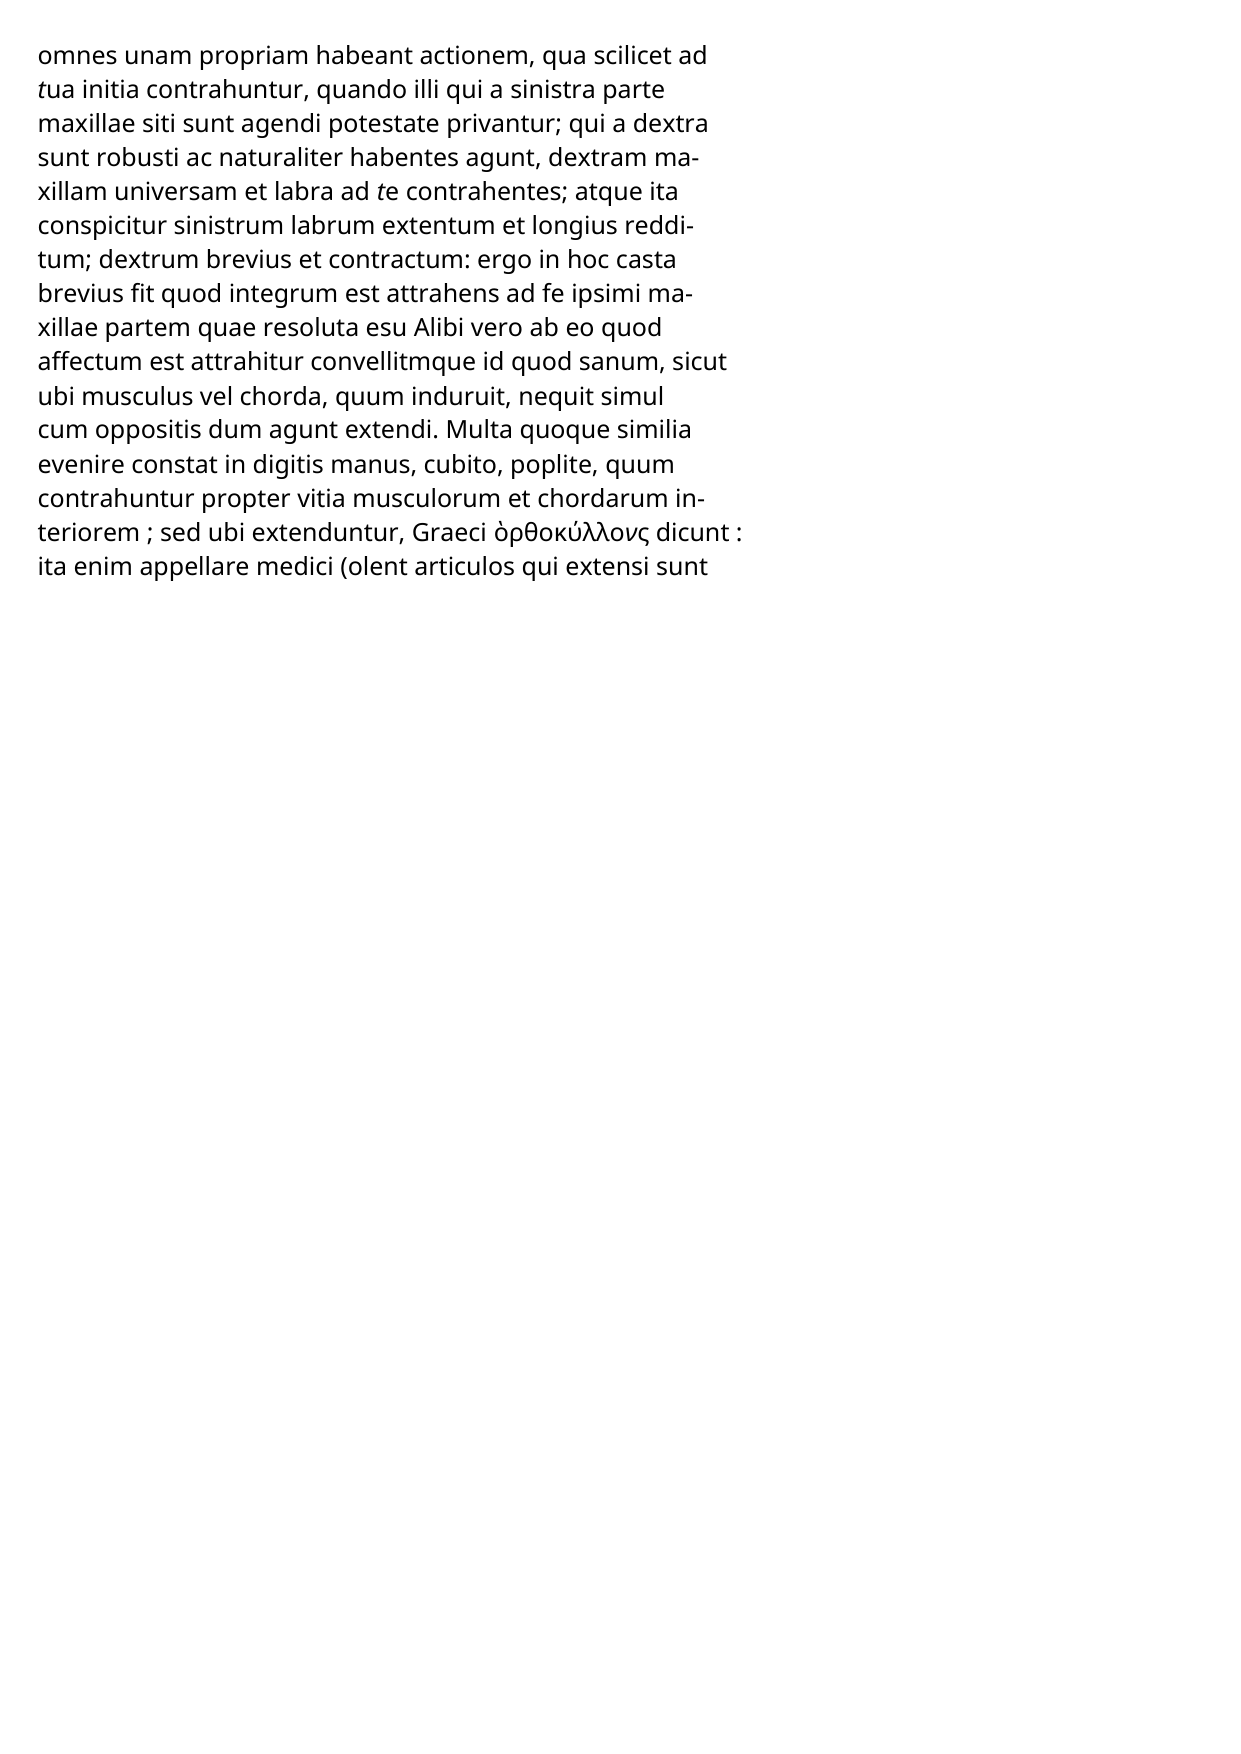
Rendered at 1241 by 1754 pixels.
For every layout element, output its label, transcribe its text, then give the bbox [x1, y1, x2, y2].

text omnes unam propriam habeant actionem, qua scilicet ad tua initia contrahuntur, quando illi qui a sinistra parte maxillae siti sunt agendi potestate privantur; qui a dextra sunt robusti ac naturaliter habentes agunt, dextram ma- xillam universam et labra ad te contrahentes; atque ita conspicitur sinistrum labrum extentum et longius reddi- tum; dextrum brevius et contractum: ergo in hoc casta brevius fit quod integrum est attrahens ad fe ipsimi ma- xillae partem quae resoluta esu Alibi vero ab eo quod affectum est attrahitur convellitmque id quod sanum, sicut ubi musculus vel chorda, quum induruit, nequit simul cum oppositis dum agunt extendi. Multa quoque similia evenire constat in digitis manus, cubito, poplite, quum contrahuntur propter vitia musculorum et chordarum in- teriorem ; sed ubi extenduntur, Graeci ὸρθοκύλλονς dicunt : ita enim appellare medici (olent articulos qui extensi sunt [37, 37, 1203, 582]
